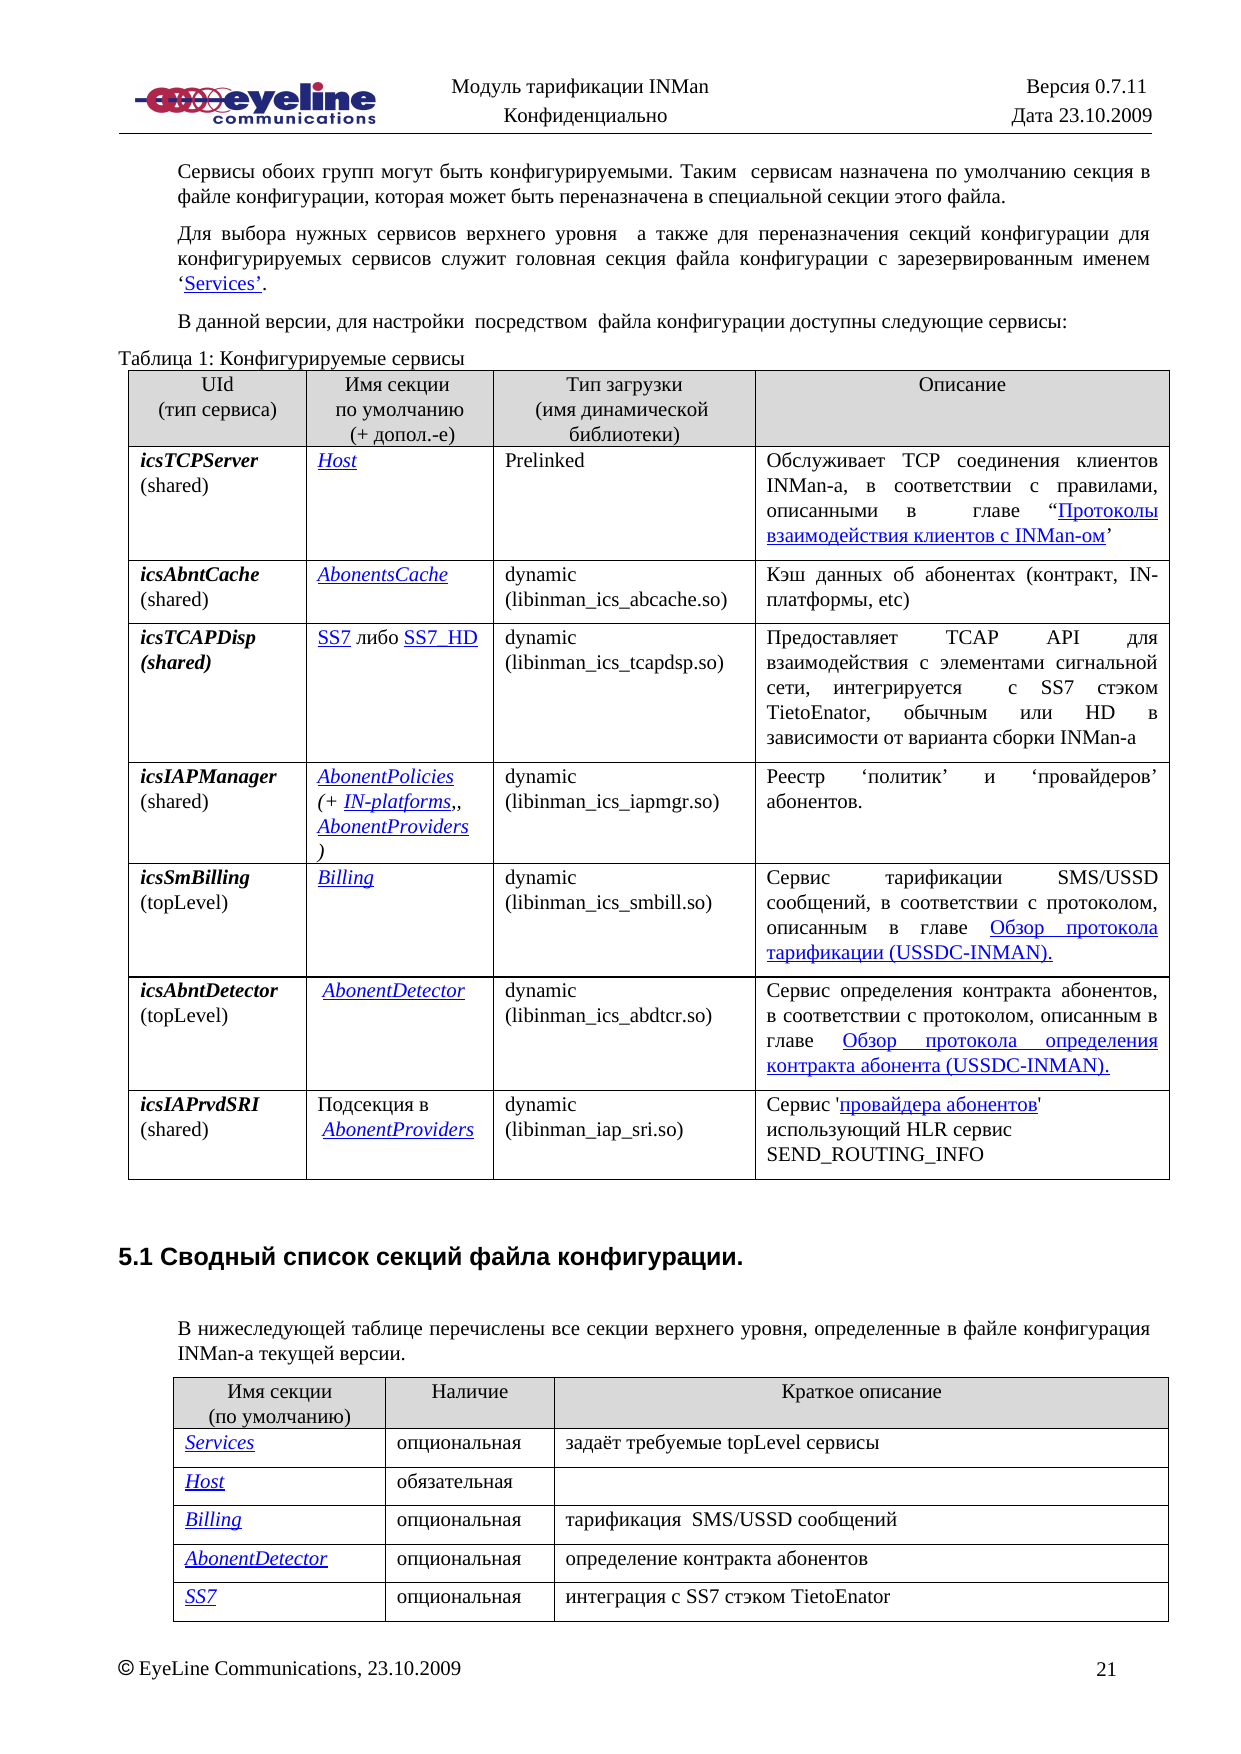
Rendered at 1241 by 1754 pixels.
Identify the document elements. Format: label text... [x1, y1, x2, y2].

table_cell icsIAPManager (shared) [129, 763, 306, 863]
text Сервисы обоих групп могут быть конфигурируемыми. Таким сервисам назначена по умолчанию секция в файле конфигурации, которая может быть переназначена в специальной секции этого файла. [177, 158, 1151, 208]
table_cell AbonentPolicies (+ IN-platforms,, AbonentProviders ) [307, 763, 493, 863]
table_cell AbonentDetector [174, 1545, 385, 1582]
text В данной версии, для настройки посредством файла конфигурации доступны следующие сервисы: [177, 308, 1151, 333]
table_cell опциональная [386, 1545, 554, 1582]
subtitle Сводный список секций файла конфигурации. [118, 1242, 1151, 1271]
table_header Имя секции (по умолчанию) [174, 1378, 385, 1428]
table_cell icsAbntDetector (topLevel) [129, 978, 306, 1090]
table_header Тип загрузки (имя динамической библиотеки) [494, 371, 755, 446]
table_cell icsAbntCache (shared) [129, 561, 306, 623]
table_cell Services [174, 1429, 385, 1467]
table_header Имя секции по умолчанию (+ допол.-е) [307, 371, 493, 446]
table_cell тарификация SMS/USSD сообщений [555, 1506, 1168, 1544]
table_cell SS7 либо SS7_HD [307, 624, 493, 762]
table_header Описание [756, 371, 1169, 446]
table_cell icsTCPServer (shared) [129, 447, 306, 560]
table_cell icsSmBilling (topLevel) [129, 864, 306, 976]
table_cell icsIAPrvdSRI (shared) [129, 1091, 306, 1178]
table_cell AbonentsCache [307, 561, 493, 623]
table_cell Кэш данных об абонентах (контракт, IN-платформы, etc) [756, 561, 1169, 623]
table_cell обязательная [386, 1468, 554, 1505]
table_cell Реестр ‘политик’ и ‘провайдеров’ абонентов. [756, 763, 1169, 863]
table_cell dynamic (libinman_ics_abcache.so) [494, 561, 755, 623]
table_cell Сервис тарификации SMS/USSD сообщений, в соответствии с протоколом, описанным в главе Обзор протокола тарификации (USSDC-INMAN). [756, 864, 1169, 976]
picture [135, 82, 376, 124]
table_cell Подсекция в AbonentProviders [307, 1091, 493, 1178]
table_cell SS7 [174, 1583, 385, 1621]
table_cell определение контракта абонентов [555, 1545, 1168, 1582]
table_header Наличие [386, 1378, 554, 1428]
text Таблица 1: Конфигурируемые сервисы [118, 345, 1151, 370]
table_cell Billing [307, 864, 493, 976]
table_cell Предоставляет TCAP API для взаимодействия с элементами сигнальной сети, интегрируется с SS7 стэком TietoEnator, обычным или HD в зависимости от варианта сборки INMan-a [756, 624, 1169, 762]
table_cell Сервис определения контракта абонентов, в соответствии с протоколом, описанным в главе Обзор протокола определения контракта абонента (USSDC-INMAN). [756, 978, 1169, 1090]
table_cell AbonentDetector [307, 978, 493, 1090]
table_cell задаёт требуемые topLevel сервисы [555, 1429, 1168, 1467]
table_cell опциональная [386, 1429, 554, 1467]
table_cell опциональная [386, 1506, 554, 1544]
text Для выбора нужных сервисов верхнего уровня а также для переназначения секций конфигурации для конфигурируемых сервисов служит головная секция файла конфигурации с зарезервированным именем ‘Services’. [177, 220, 1151, 295]
table_header Краткое описание [555, 1378, 1168, 1428]
table_cell dynamic (libinman_iap_sri.so) [494, 1091, 755, 1178]
table_cell Prelinked [494, 447, 755, 560]
table_cell dynamic (libinman_ics_tcapdsp.so) [494, 624, 755, 762]
table_cell Host [174, 1468, 385, 1505]
table_cell dynamic (libinman_ics_smbill.so) [494, 864, 755, 976]
table_cell Billing [174, 1506, 385, 1544]
table_header UId (тип сервиса) [129, 371, 306, 446]
table_cell интеграция с SS7 стэком TietoEnator [555, 1583, 1168, 1621]
table_cell [555, 1468, 1168, 1505]
table_cell icsTCAPDisp (shared) [129, 624, 306, 762]
table_cell Обслуживает TCP соединения клиентов INMan-a, в соответствии с правилами, описанными в главе “Протоколы взаимодействия клиентов с INMan-ом’ [756, 447, 1169, 560]
table_cell опциональная [386, 1583, 554, 1621]
text В нижеследующей таблице перечислены все секции верхнего уровня, определенные в файле конфигурация INMan-a текущей версии. [177, 1314, 1151, 1364]
table_cell dynamic (libinman_ics_abdtcr.so) [494, 978, 755, 1090]
table_cell Host [307, 447, 493, 560]
table_cell Сервис 'провайдера абонентов' использующий HLR сервис SEND_ROUTING_INFO [756, 1091, 1169, 1178]
table_cell dynamic (libinman_ics_iapmgr.so) [494, 763, 755, 863]
